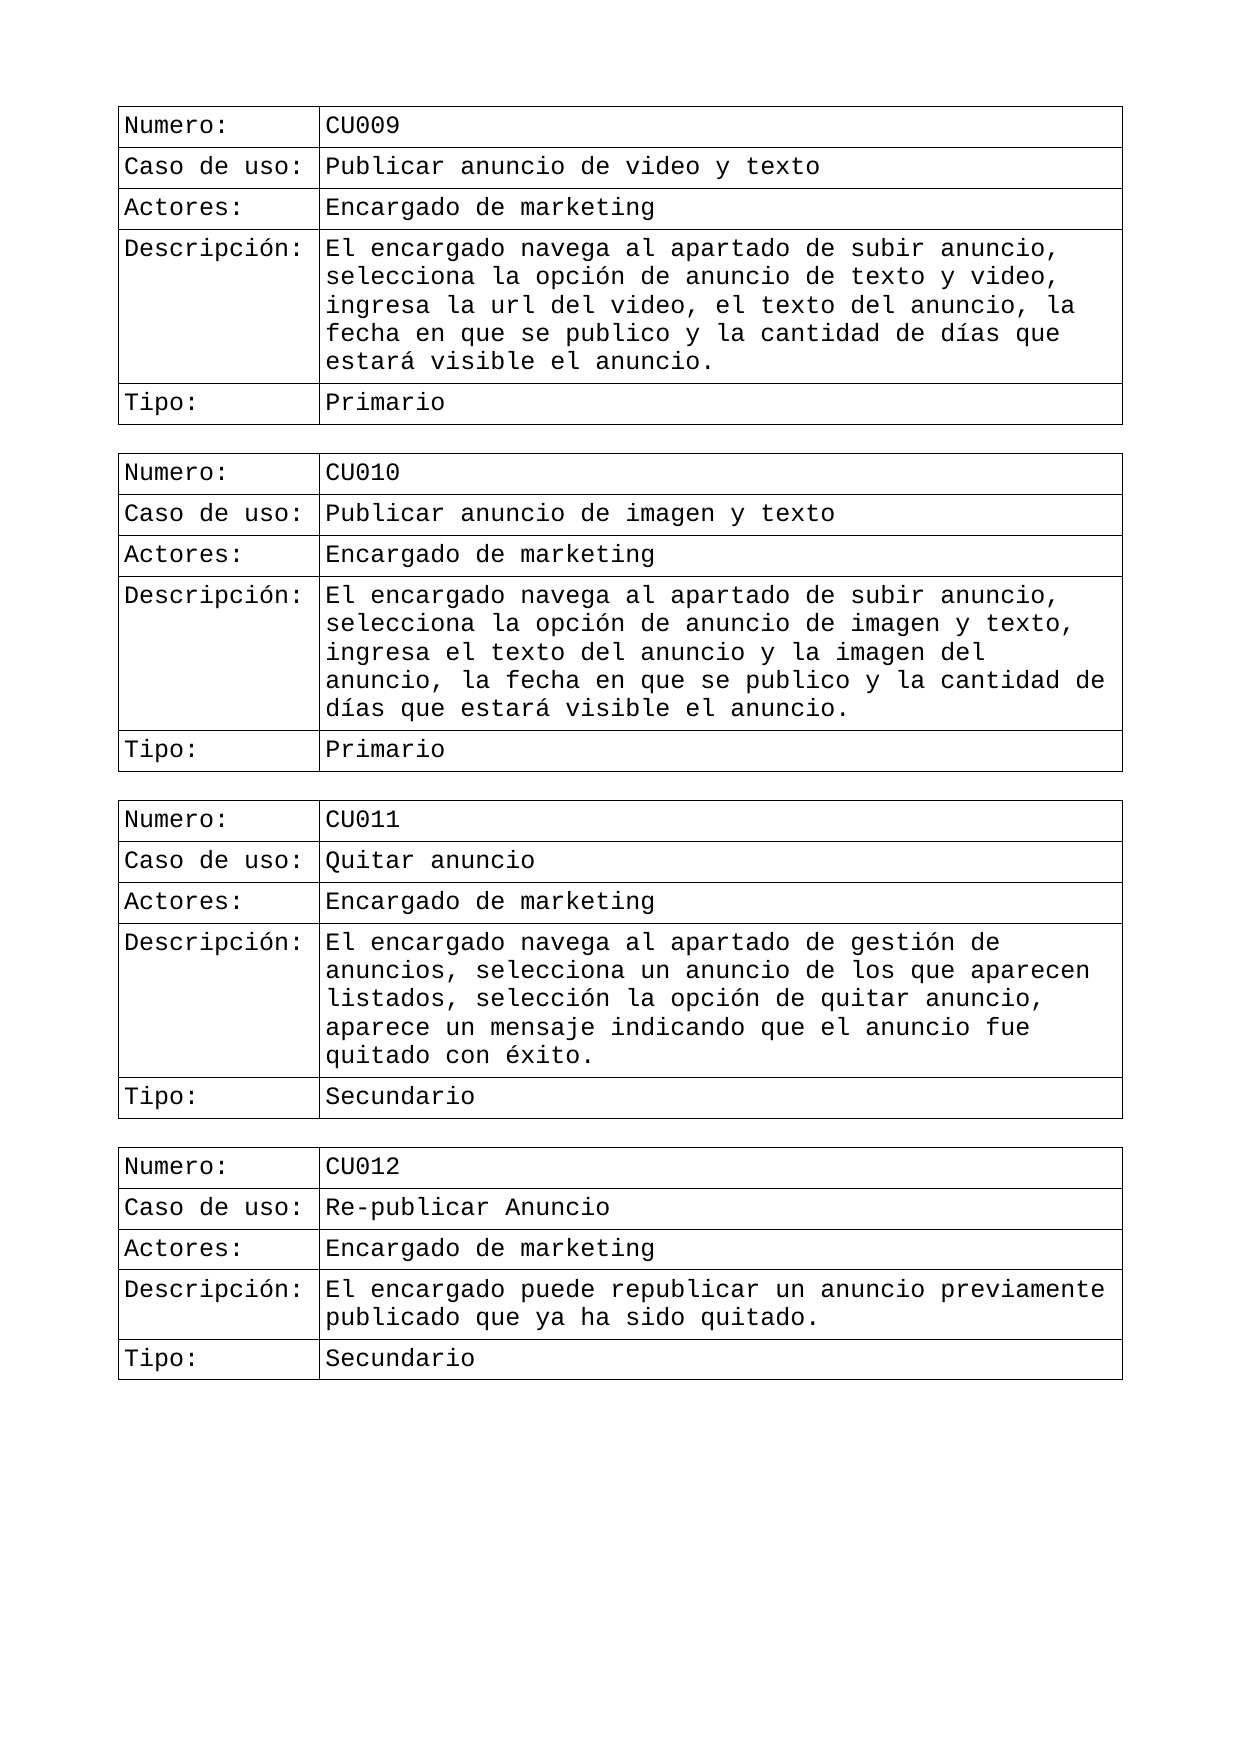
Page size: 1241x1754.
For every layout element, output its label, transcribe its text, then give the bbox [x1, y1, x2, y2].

table_header CU012 [320, 1148, 1122, 1188]
table_cell El encargado navega al apartado de gestión de anuncios, selecciona un anuncio de los que aparecen listados, selección la opción de quitar anuncio, aparece un mensaje indicando que el anuncio fue quitado con éxito. [320, 924, 1122, 1077]
table_cell Tipo: [119, 1340, 319, 1379]
table_cell Secundario [320, 1078, 1122, 1117]
table_cell Actores: [119, 536, 319, 576]
table_cell Tipo: [119, 1078, 319, 1117]
table_header Numero: [119, 801, 319, 841]
table_header Numero: [119, 1148, 319, 1188]
table_header Numero: [119, 107, 319, 147]
table_cell Encargado de marketing [320, 1230, 1122, 1269]
table_cell Tipo: [119, 384, 319, 424]
table_cell Tipo: [119, 731, 319, 771]
table_cell Encargado de marketing [320, 536, 1122, 576]
table_cell Descripción: [119, 230, 319, 383]
table_cell Actores: [119, 189, 319, 229]
table_cell Re-publicar Anuncio [320, 1189, 1122, 1228]
table_cell Primario [320, 731, 1122, 771]
table_cell Descripción: [119, 577, 319, 730]
table_cell Quitar anuncio [320, 842, 1122, 882]
table_cell Caso de uso: [119, 1189, 319, 1228]
table_header CU010 [320, 454, 1122, 494]
table_cell El encargado puede republicar un anuncio previamente publicado que ya ha sido quitado. [320, 1270, 1122, 1338]
table_cell Actores: [119, 1230, 319, 1269]
table_cell Encargado de marketing [320, 189, 1122, 229]
table_header Numero: [119, 454, 319, 494]
table_cell Secundario [320, 1340, 1122, 1379]
table_cell Descripción: [119, 1270, 319, 1338]
table_cell Caso de uso: [119, 842, 319, 882]
table_cell Caso de uso: [119, 148, 319, 188]
table_cell Publicar anuncio de video y texto [320, 148, 1122, 188]
table_header CU011 [320, 801, 1122, 841]
table_cell Caso de uso: [119, 495, 319, 535]
table_cell El encargado navega al apartado de subir anuncio, selecciona la opción de anuncio de imagen y texto, ingresa el texto del anuncio y la imagen del anuncio, la fecha en que se publico y la cantidad de días que estará visible el anuncio. [320, 577, 1122, 730]
table_cell El encargado navega al apartado de subir anuncio, selecciona la opción de anuncio de texto y video, ingresa la url del video, el texto del anuncio, la fecha en que se publico y la cantidad de días que estará visible el anuncio. [320, 230, 1122, 383]
table_cell Primario [320, 384, 1122, 424]
table_cell Actores: [119, 883, 319, 922]
table_cell Encargado de marketing [320, 883, 1122, 922]
table_header CU009 [320, 107, 1122, 147]
table_cell Publicar anuncio de imagen y texto [320, 495, 1122, 535]
table_cell Descripción: [119, 924, 319, 1077]
